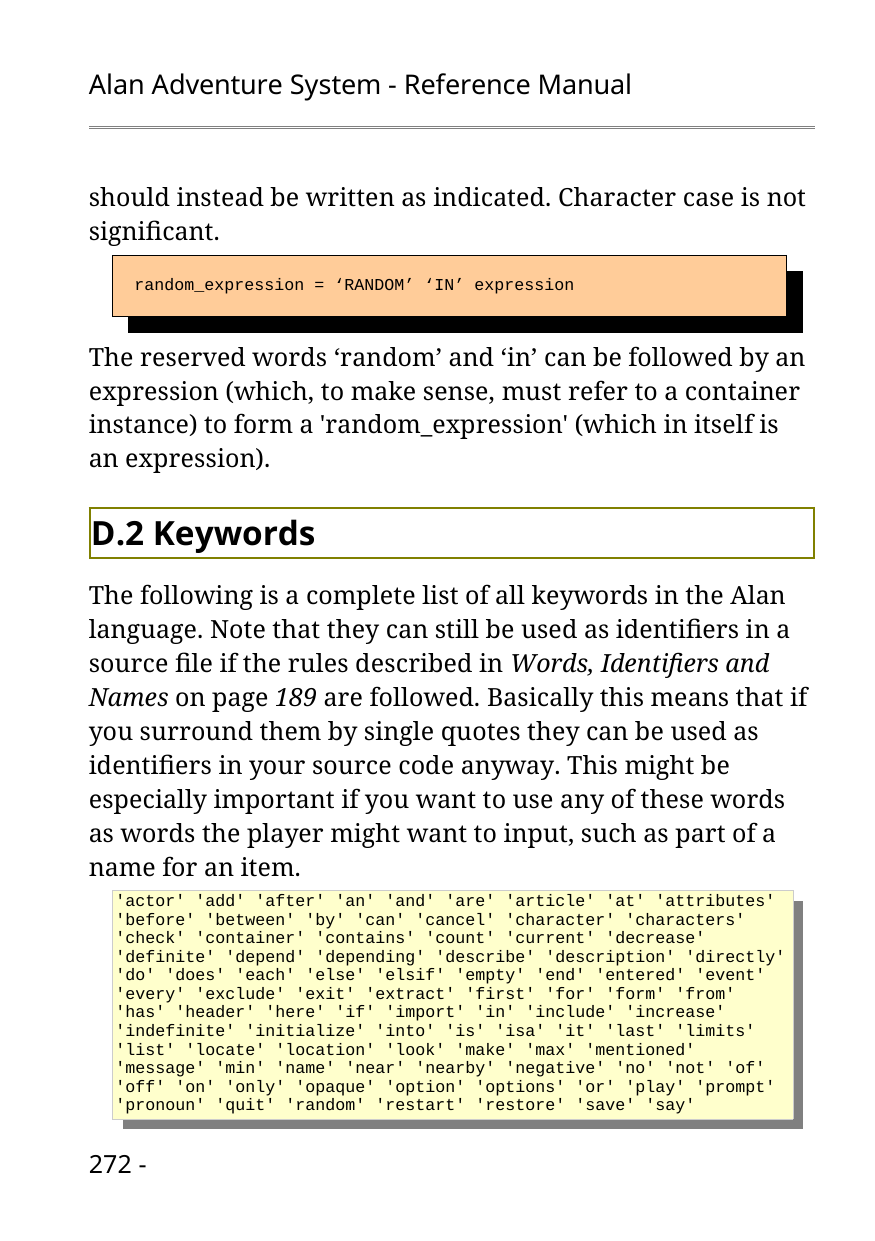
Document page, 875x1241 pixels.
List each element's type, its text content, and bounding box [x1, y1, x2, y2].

text random_expression = ‘RANDOM’ ‘IN’ expression [113, 256, 786, 316]
subtitle Keywords [91, 509, 813, 557]
text The following is a complete list of all keywords in the Alan language. Note that they can still be used as identifiers in a source file if the rules described in Words, Identifiers and Names on page 151 are followed. Basically this means that if you surround them by single quotes they can be used as identifiers in your source code anyway. This might be especially important if you want to use any of these words as words the player might want to input, such as part of a name for an item. [88, 578, 815, 884]
text should instead be written as indicated. Character case is not significant. [88, 180, 815, 248]
text The reserved words ‘random’ and ‘in’ can be followed by an expression (which, to make sense, must refer to a container instance) to form a 'random_expression' (which in itself is an expression). [88, 339, 815, 475]
text 'actor' 'add' 'after' 'an' 'and' 'are' 'article' 'at' 'attributes' 'before' 'between' 'by' 'can' 'cancel' 'character' 'characters' 'check' 'container' 'contains' 'count' 'current' 'decrease' 'definite' 'depend' 'depending' 'describe' 'description' 'directly' 'do' 'does' 'each' 'else' 'elsif' 'empty' 'end' 'entered' 'event' 'every' 'exclude' 'exit' 'extract' 'first' 'for' 'form' 'from' 'has' 'header' 'here' 'if' 'import' 'in' 'include' 'increase' 'indefinite' 'initialize' 'into' 'is' 'isa' 'it' 'last' 'limits' 'list' 'locate' 'location' 'look' 'make' 'max' 'mentioned' 'message' 'min' 'name' 'near' 'nearby' 'negative' 'no' 'not' 'of' 'off' 'on' 'only' 'opaque' 'option' 'options' 'or' 'play' 'prompt' 'pronoun' 'quit' 'random' 'restart' 'restore' 'save' 'say' [113, 891, 793, 1119]
